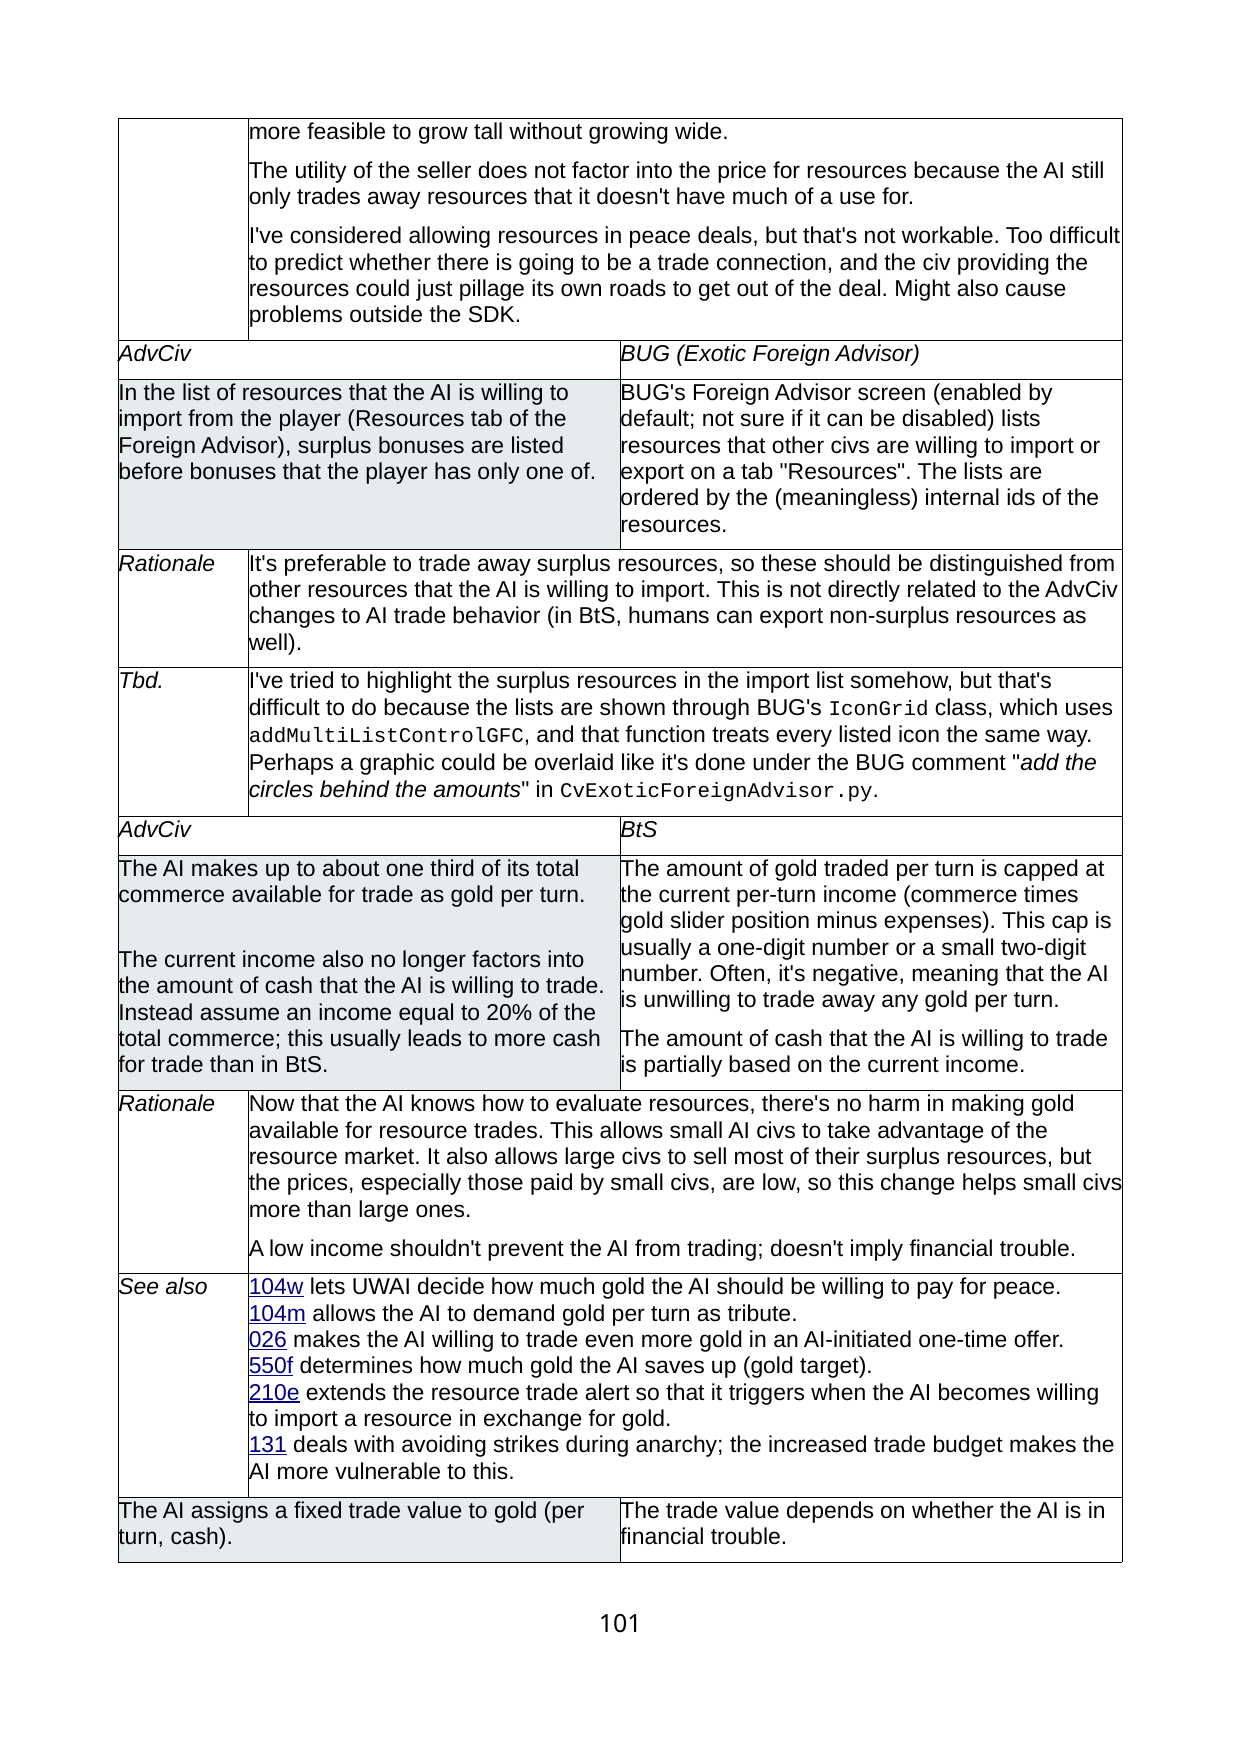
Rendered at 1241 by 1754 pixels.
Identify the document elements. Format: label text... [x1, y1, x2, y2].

table_cell See also [119, 1274, 248, 1497]
table_cell Rationale [119, 550, 248, 667]
table_cell BtS [621, 817, 1122, 854]
table_cell Tbd. [119, 668, 248, 816]
table_cell It's preferable to trade away surplus resources, so these should be distinguished from other resources that the AI is willing to import. This is not directly related to the AdvCiv changes to AI trade behavior (in BtS, humans can export non-surplus resources as well). [249, 550, 1122, 667]
table_cell Now that the AI knows how to evaluate resources, there's no harm in making gold available for resource trades. This allows small AI civs to take advantage of the resource market. It also allows large civs to sell most of their surplus resources, but the prices, especially those paid by small civs, are low, so this change helps small civs more than large ones. A low income shouldn't prevent the AI from trading; doesn't imply financial trouble. [249, 1091, 1122, 1273]
table_cell The AI assigns a fixed trade value to gold (per turn, cash). [119, 1498, 620, 1562]
table_cell Rationale [119, 1091, 248, 1273]
table_cell 104w lets UWAI decide how much gold the AI should be willing to pay for peace. 104m allows the AI to demand gold per turn as tribute. 026 makes the AI willing to trade even more gold in an AI-initiated one-time offer. 550f determines how much gold the AI saves up (gold target). 210e extends the resource trade alert so that it triggers when the AI becomes willing to import a resource in exchange for gold. 131 deals with avoiding strikes during anarchy; the increased trade budget makes the AI more vulnerable to this. [249, 1274, 1122, 1497]
table_cell BUG (Exotic Foreign Advisor) [621, 341, 1122, 379]
table_cell The AI makes up to about one third of its total commerce available for trade as gold per turn. The current income also no longer factors into the amount of cash that the AI is willing to trade. Instead assume an income equal to 20% of the total commerce; this usually leads to more cash for trade than in BtS. [119, 856, 620, 1090]
table_cell more feasible to grow tall without growing wide. The utility of the seller does not factor into the price for resources because the AI still only trades away resources that it doesn't have much of a use for. I've considered allowing resources in peace deals, but that's not workable. Too difficult to predict whether there is going to be a trade connection, and the civ providing the resources could just pillage its own roads to get out of the deal. Might also cause problems outside the SDK. [249, 119, 1122, 340]
table_cell In the list of resources that the AI is willing to import from the player (Resources tab of the Foreign Advisor), surplus bonuses are listed before bonuses that the player has only one of. [119, 380, 620, 549]
table_cell AdvCiv [119, 341, 620, 379]
table_cell I've tried to highlight the surplus resources in the import list somehow, but that's difficult to do because the lists are shown through BUG's IconGrid class, which uses addMultiListControlGFC, and that function treats every listed icon the same way. Perhaps a graphic could be overlaid like it's done under the BUG comment "add the circles behind the amounts" in CvExoticForeignAdvisor.py. [249, 668, 1122, 816]
table_cell [119, 119, 248, 340]
table_cell AdvCiv [119, 817, 620, 854]
table_cell BUG's Foreign Advisor screen (enabled by default; not sure if it can be disabled) lists resources that other civs are willing to import or export on a tab "Resources". The lists are ordered by the (meaningless) internal ids of the resources. [621, 380, 1122, 549]
table_cell The trade value depends on whether the AI is in financial trouble. [621, 1498, 1122, 1562]
table_cell The amount of gold traded per turn is capped at the current per-turn income (commerce times gold slider position minus expenses). This cap is usually a one-digit number or a small two-digit number. Often, it's negative, meaning that the AI is unwilling to trade away any gold per turn. The amount of cash that the AI is willing to trade is partially based on the current income. [621, 856, 1122, 1090]
